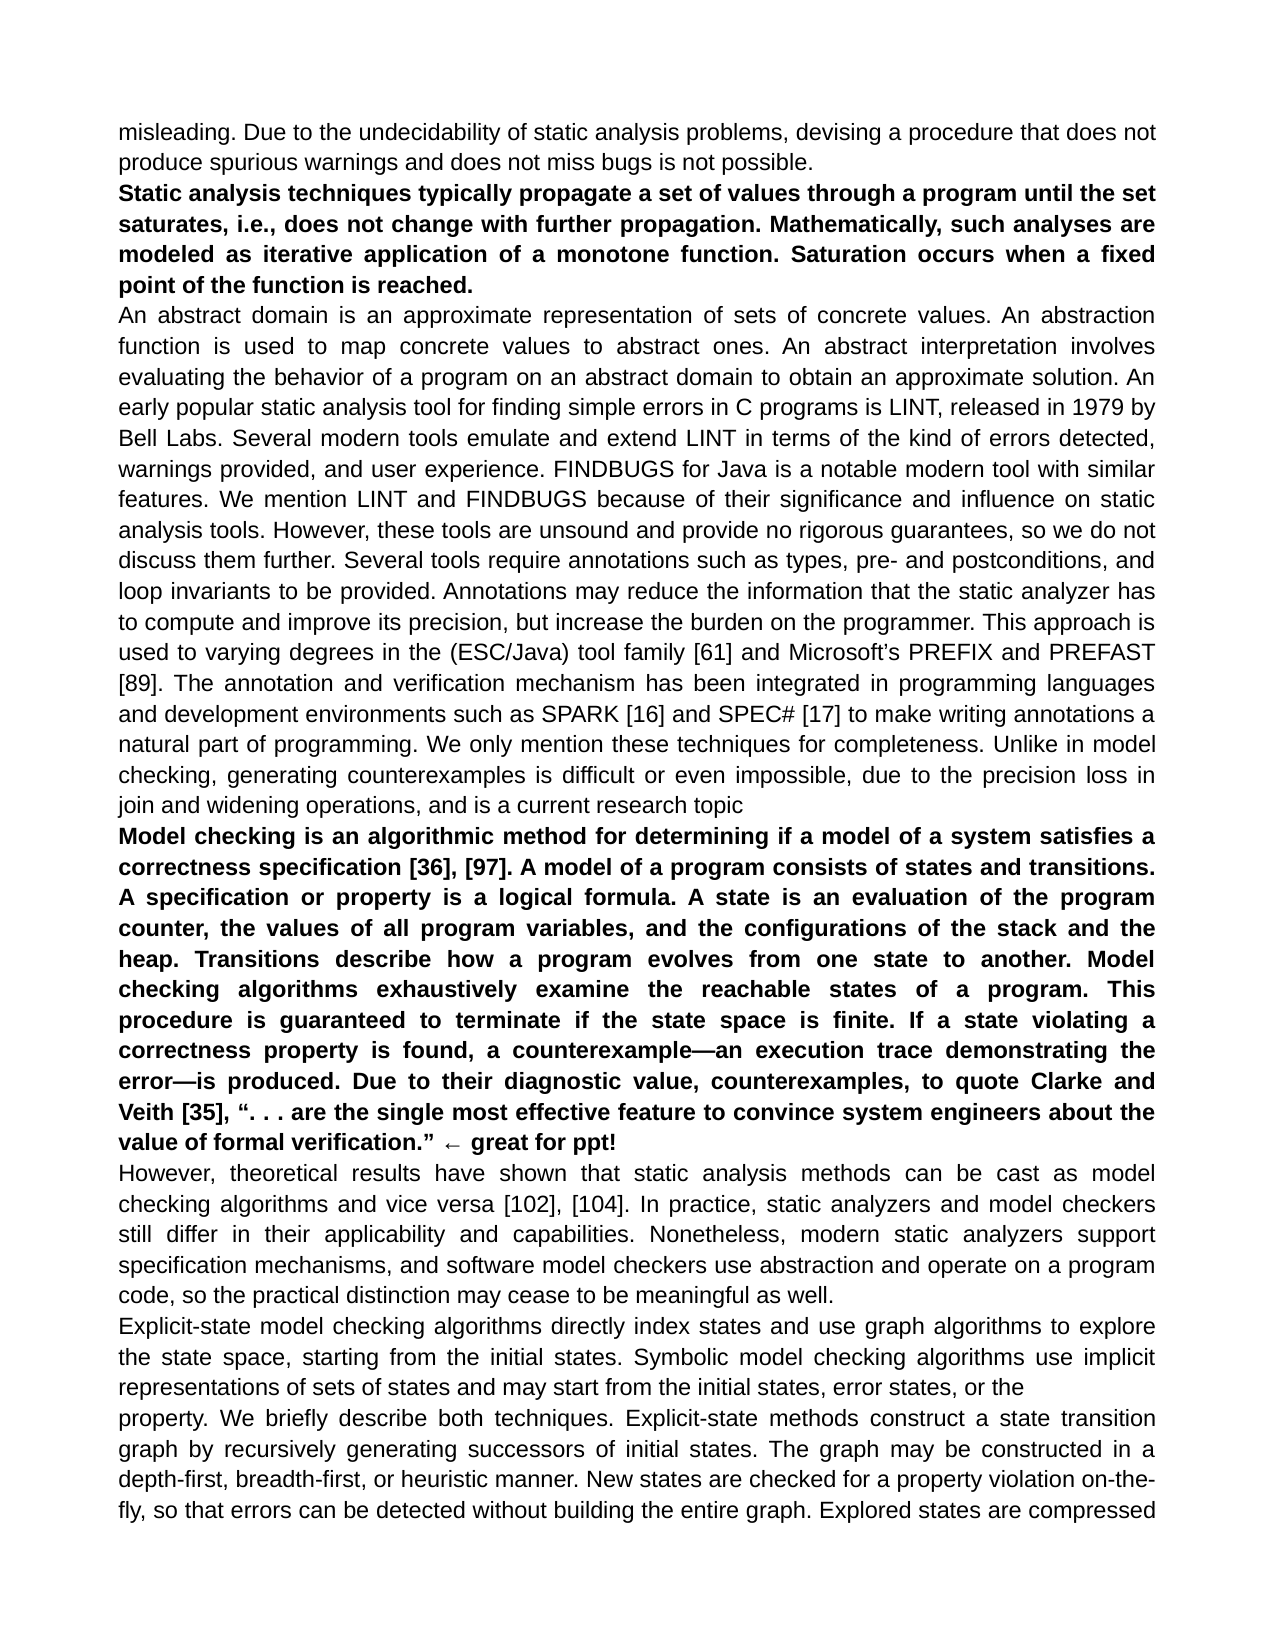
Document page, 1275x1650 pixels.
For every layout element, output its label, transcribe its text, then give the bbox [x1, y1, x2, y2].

text However, theoretical results have shown that static analysis methods can be cast as model checking algorithms and vice versa [102], [104]. In practice, static analyzers and model checkers still differ in their applicability and capabilities. Nonetheless, modern static analyzers support specification mechanisms, and software model checkers use abstraction and operate on a program code, so the practical distinction may cease to be meaningful as well. [118, 1159, 1157, 1309]
text Explicit-state model checking algorithms directly index states and use graph algorithms to explore the state space, starting from the initial states. Symbolic model checking algorithms use implicit representations of sets of states and may start from the initial states, error states, or the [118, 1312, 1157, 1401]
text Model checking is an algorithmic method for determining if a model of a system satisfies a correctness specification [36], [97]. A model of a program consists of states and transitions. A specification or property is a logical formula. A state is an evaluation of the program counter, the values of all program variables, and the configurations of the stack and the heap. Transitions describe how a program evolves from one state to another. Model checking algorithms exhaustively examine the reachable states of a program. This procedure is guaranteed to terminate if the state space is finite. If a state violating a correctness property is found, a counterexample—an execution trace demonstrating the error—is produced. Due to their diagnostic value, counterexamples, to quote Clarke and Veith [35], “. . . are the single most effective feature to convince system engineers about the value of formal verification.” ← great for ppt! [118, 822, 1157, 1156]
text misleading. Due to the undecidability of static analysis problems, devising a procedure that does not produce spurious warnings and does not miss bugs is not possible. [118, 118, 1157, 176]
text property. We briefly describe both techniques. Explicit-state methods construct a state transition graph by recursively generating successors of initial states. The graph may be constructed in a depth-first, breadth-first, or heuristic manner. New states are checked for a property violation on-the-fly, so that errors can be detected without building the entire graph. Explored states are compressed [118, 1404, 1157, 1523]
text An abstract domain is an approximate representation of sets of concrete values. An abstraction function is used to map concrete values to abstract ones. An abstract interpretation involves evaluating the behavior of a program on an abstract domain to obtain an approximate solution. An early popular static analysis tool for finding simple errors in C programs is LINT, released in 1979 by Bell Labs. Several modern tools emulate and extend LINT in terms of the kind of errors detected, warnings provided, and user experience. FINDBUGS for Java is a notable modern tool with similar features. We mention LINT and FINDBUGS because of their significance and influence on static analysis tools. However, these tools are unsound and provide no rigorous guarantees, so we do not discuss them further. Several tools require annotations such as types, pre- and postconditions, and loop invariants to be provided. Annotations may reduce the information that the static analyzer has to compute and improve its precision, but increase the burden on the programmer. This approach is used to varying degrees in the (ESC/Java) tool family [61] and Microsoft’s PREFIX and PREFAST [89]. The annotation and verification mechanism has been integrated in programming languages and development environments such as SPARK [16] and SPEC# [17] to make writing annotations a natural part of programming. We only mention these techniques for completeness. Unlike in model checking, generating counterexamples is difficult or even impossible, due to the precision loss in join and widening operations, and is a current research topic [118, 302, 1157, 819]
text Static analysis techniques typically propagate a set of values through a program until the set saturates, i.e., does not change with further propagation. Mathematically, such analyses are modeled as iterative application of a monotone function. Saturation occurs when a fixed point of the function is reached. [118, 179, 1157, 298]
